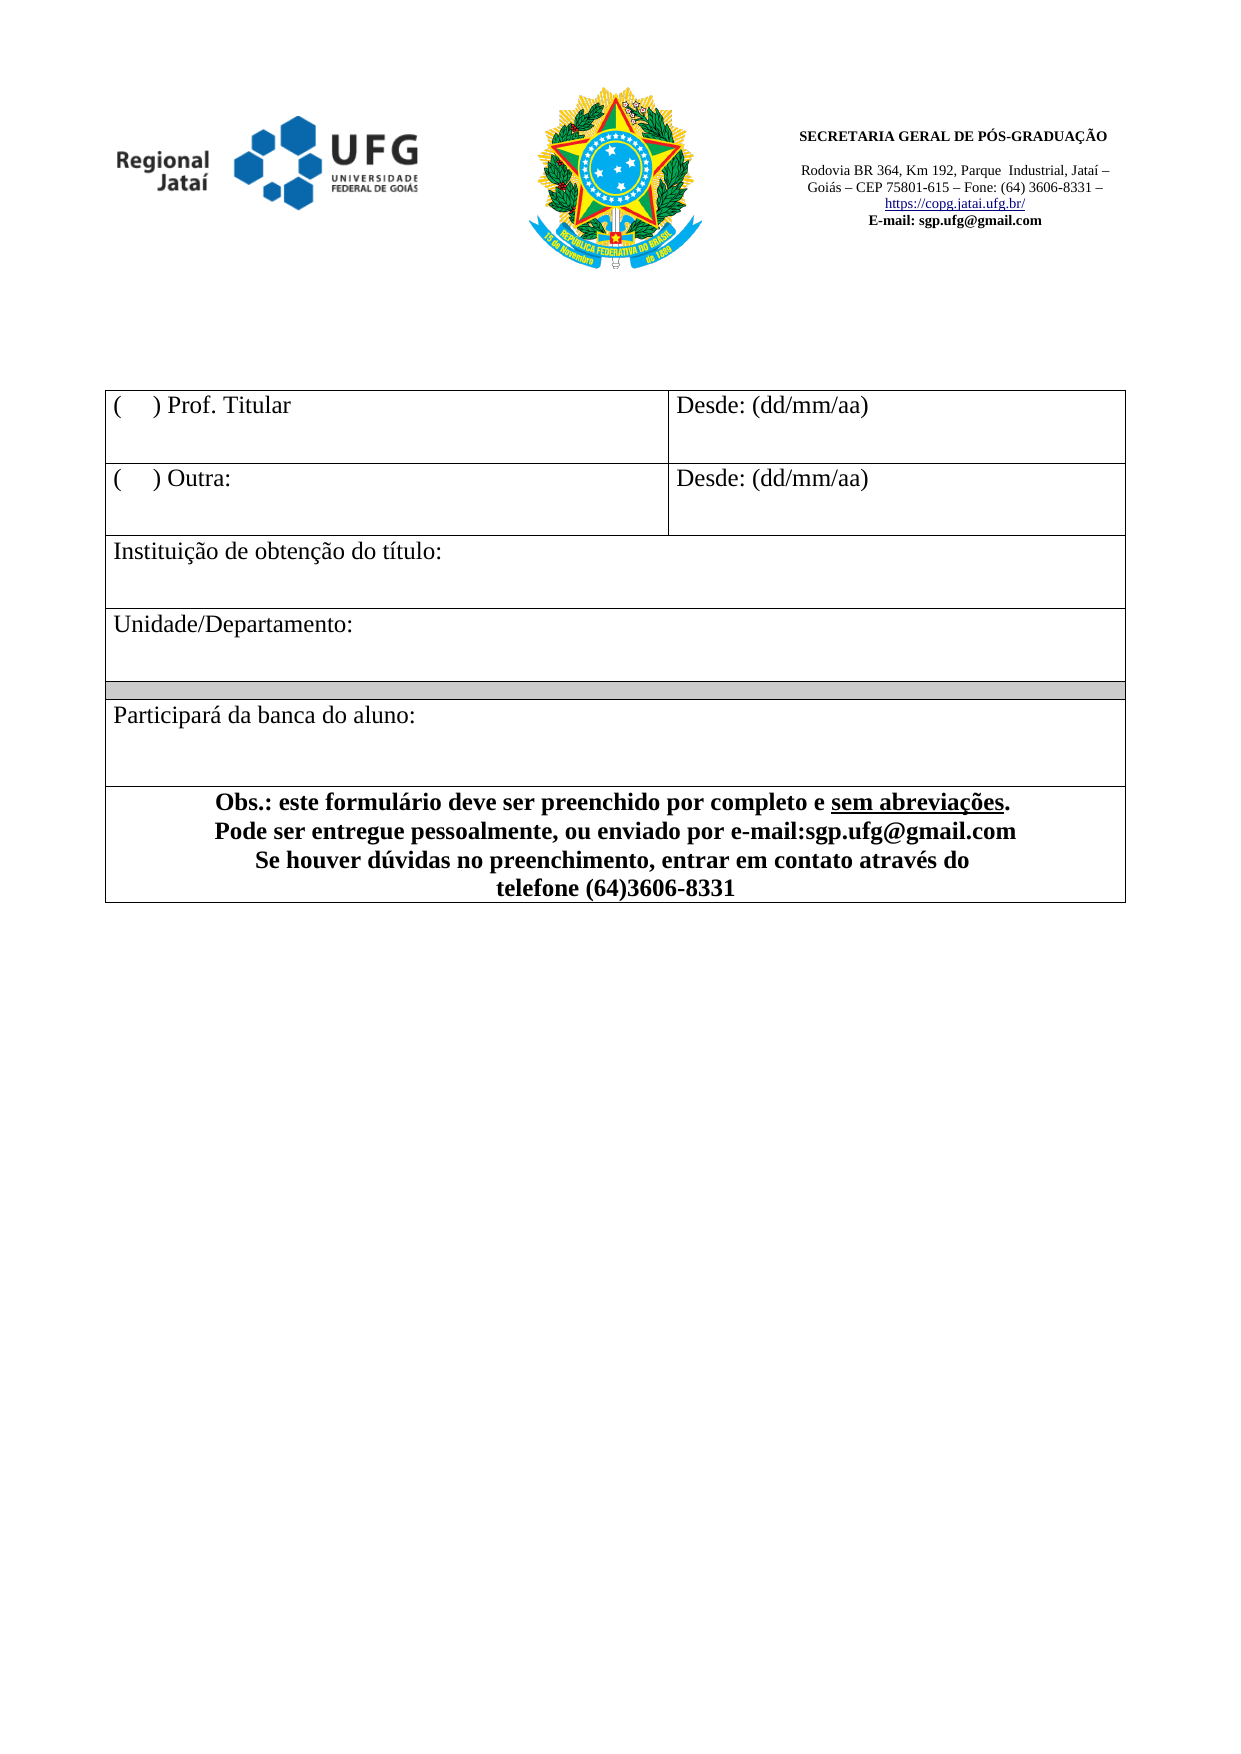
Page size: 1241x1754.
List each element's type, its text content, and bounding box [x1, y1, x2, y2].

picture [639, 244, 648, 251]
picture [599, 258, 632, 269]
picture [561, 247, 592, 264]
table_cell ( ) Prof. Titular [106, 391, 668, 462]
table_cell Desde: (dd/mm/aa) [669, 464, 1125, 535]
picture [650, 232, 669, 246]
table_cell Participará da banca do aluno: [106, 700, 1125, 786]
picture [528, 87, 703, 269]
picture [553, 241, 559, 248]
table_cell [106, 682, 1125, 699]
picture [660, 247, 671, 256]
picture [601, 247, 636, 255]
picture [569, 236, 582, 247]
table_cell Obs.: este formulário deve ser preenchido por completo e sem abreviações. Pode ser entregue pessoalmente, ou enviado por e-mail:sgp.ufg@gmail.com Se houver dúvidas no preenchimento, entrar em contato através do telefone (64)3606-8331 [106, 787, 1125, 902]
table_cell Unidade/Departamento: [106, 609, 1125, 681]
picture [587, 246, 594, 252]
table_cell Instituição de obtenção do título: [106, 536, 1125, 608]
table_cell Desde: (dd/mm/aa) [669, 391, 1125, 462]
picture [562, 231, 568, 238]
picture [638, 223, 703, 269]
picture [117, 116, 418, 211]
table_cell ( ) Outra: [106, 464, 668, 535]
